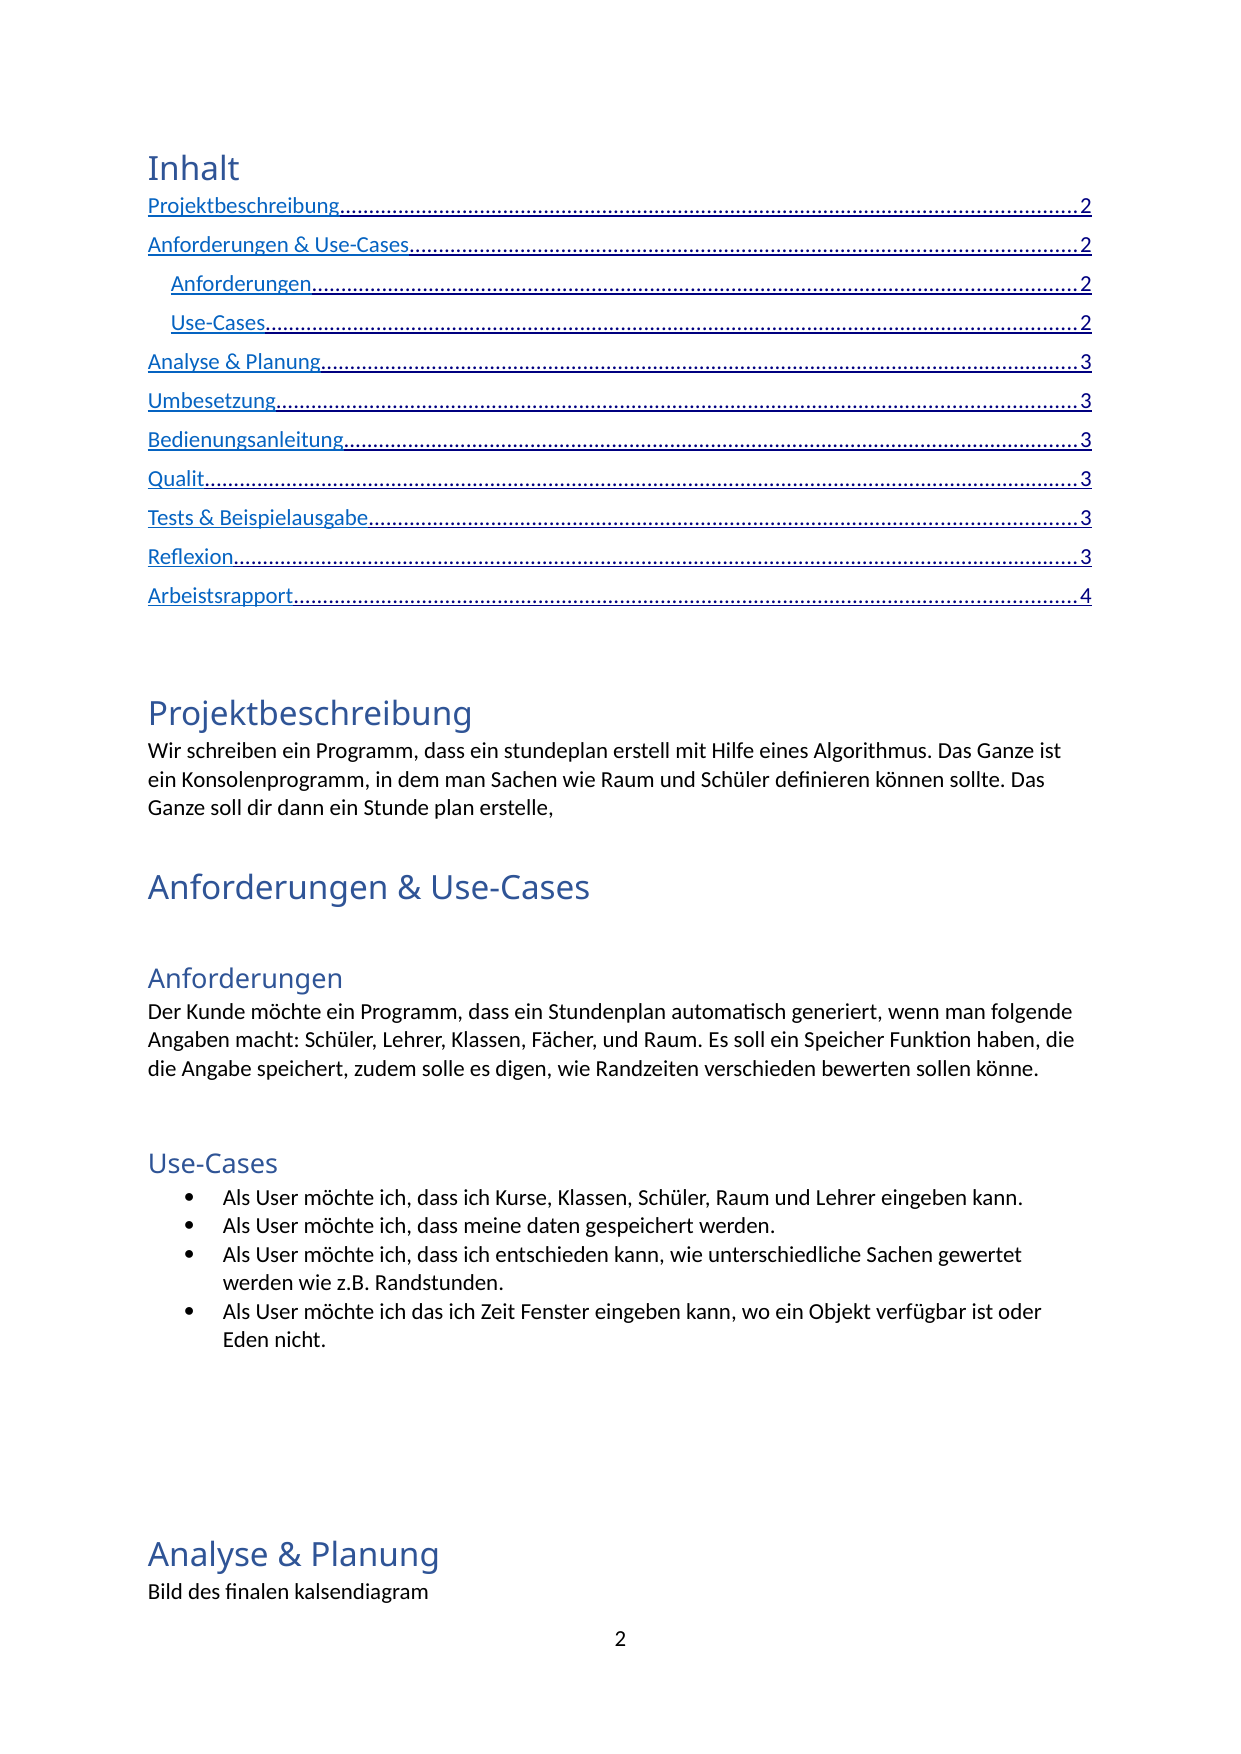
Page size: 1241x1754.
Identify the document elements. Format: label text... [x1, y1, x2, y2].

text Bedienungsanleitung 3 [148, 425, 1093, 453]
text Analyse & Planung 3 [148, 347, 1093, 375]
text Umbesetzung 3 [148, 386, 1093, 414]
text Anforderungen 2 [171, 269, 1093, 297]
text Reflexion 3 [148, 542, 1093, 570]
list Als User möchte ich, dass ich entschieden kann, wie unterschiedliche Sachen gewertet werden wie z.B. Randstunden. [185, 1240, 1093, 1296]
subtitle Projektbeschreibung [148, 690, 1093, 735]
subtitle Anforderungen & Use-Cases [148, 863, 1093, 909]
text Tests & Beispielausgabe 3 [148, 503, 1093, 531]
text Anforderungen & Use-Cases 2 [148, 230, 1093, 258]
subtitle Anforderungen [148, 959, 1093, 996]
subtitle Analyse & Planung [148, 1531, 1093, 1577]
subtitle Use-Cases [148, 1145, 1093, 1182]
text Wir schreiben ein Programm, dass ein stundeplan erstell mit Hilfe eines Algorithmus. Das Ganze ist ein Konsolenprogramm, in dem man Sachen wie Raum und Schüler definieren können sollte. Das Ganze soll dir dann ein Stunde plan erstelle, [148, 736, 1093, 821]
text Bild des finalen kalsendiagram [148, 1577, 1093, 1605]
text Projektbeschreibung 2 [148, 191, 1093, 219]
text Inhalt [148, 145, 1093, 190]
text Der Kunde möchte ein Programm, dass ein Stundenplan automatisch generiert, wenn man folgende Angaben macht: Schüler, Lehrer, Klassen, Fächer, und Raum. Es soll ein Speicher Funktion haben, die die Angabe speichert, zudem solle es digen, wie Randzeiten verschieden bewerten sollen könne. [148, 997, 1093, 1082]
list Als User möchte ich, dass meine daten gespeichert werden. [185, 1211, 1093, 1239]
list Als User möchte ich das ich Zeit Fenster eingeben kann, wo ein Objekt verfügbar ist oder Eden nicht. [185, 1297, 1093, 1353]
text Qualit 3 [148, 464, 1093, 492]
text Use-Cases 2 [171, 308, 1093, 336]
list Als User möchte ich, dass ich Kurse, Klassen, Schüler, Raum und Lehrer eingeben kann. [185, 1183, 1093, 1211]
text Arbeistsrapport 4 [148, 581, 1093, 609]
